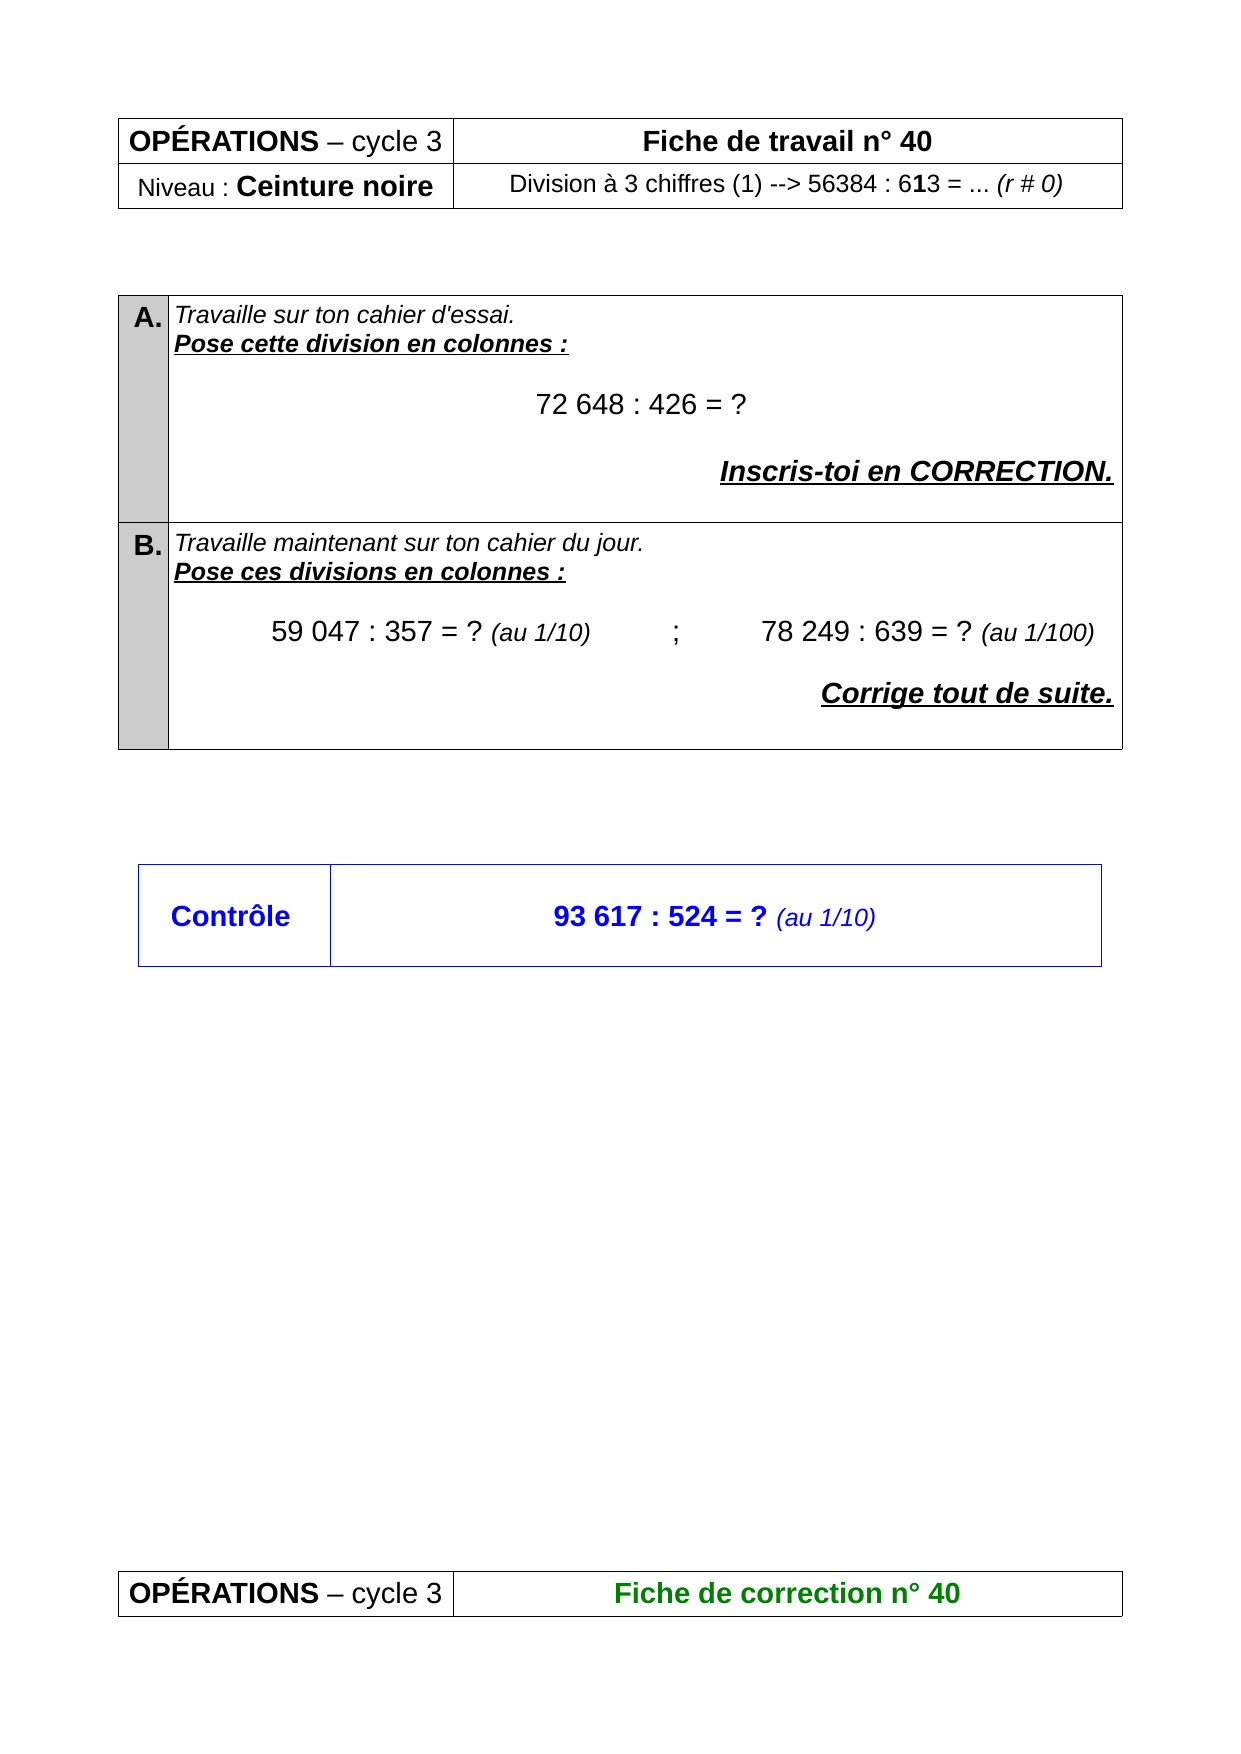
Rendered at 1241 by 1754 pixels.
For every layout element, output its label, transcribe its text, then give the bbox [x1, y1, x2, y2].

table_header opérations – cycle 3 [119, 119, 453, 163]
table_header 93 617 : 524 = ? (au 1/10) [331, 865, 1101, 966]
table_header opérations – cycle 3 [119, 1572, 453, 1616]
table_cell Travaille maintenant sur ton cahier du jour. Pose ces divisions en colonnes : 59 047 : 357 = ? (au 1/10) ; 78 249 : 639 = ? (au 1/100) Corrige tout de suite. [169, 523, 1122, 749]
table_header A. [119, 296, 168, 522]
table_header Travaille sur ton cahier d'essai. Pose cette division en colonnes : 72 648 : 426 = ? Inscris-toi en CORRECTION. [169, 296, 1122, 522]
table_header Fiche de correction n° 40 [454, 1572, 1122, 1616]
table_header Contrôle [139, 865, 330, 966]
table_cell B. [119, 523, 168, 749]
table_cell Division à 3 chiffres (1) --> 56384 : 613 = ... (r # 0) [454, 164, 1122, 208]
table_header Fiche de travail n° 40 [454, 119, 1122, 163]
table_cell Niveau : Ceinture noire [119, 164, 453, 208]
